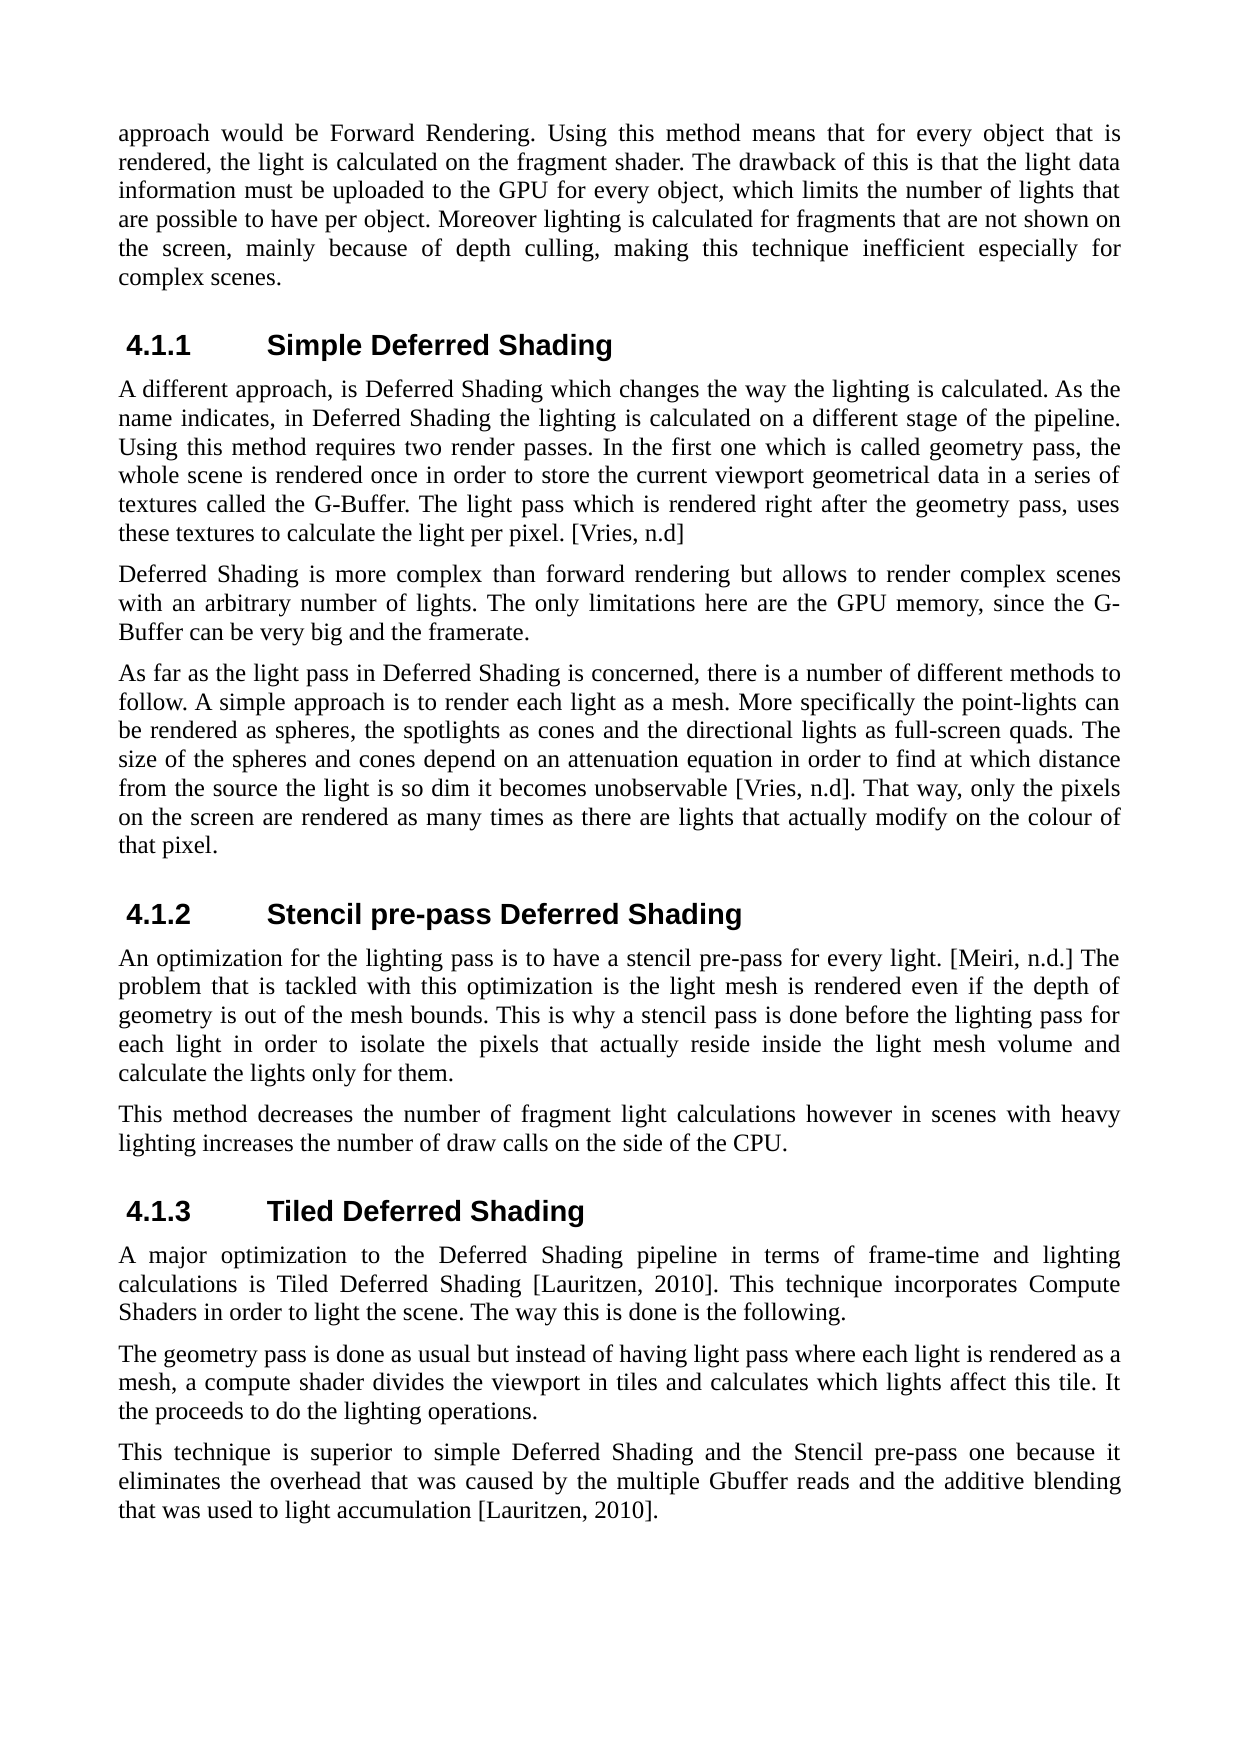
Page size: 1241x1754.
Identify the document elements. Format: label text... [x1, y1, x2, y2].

text A different approach, is Deferred Shading which changes the way the lighting is calculated. As the name indicates, in Deferred Shading the lighting is calculated on a different stage of the pipeline. Using this method requires two render passes. In the first one which is called geometry pass, the whole scene is rendered once in order to store the current viewport geometrical data in a series of textures called the G-Buffer. The light pass which is rendered right after the geometry pass, uses these textures to calculate the light per pixel. [Vries, n.d] [118, 374, 1122, 547]
text Deferred Shading is more complex than forward rendering but allows to render complex scenes with an arbitrary number of lights. The only limitations here are the GPU memory, since the G-Buffer can be very big and the framerate. [118, 559, 1122, 645]
text This method decreases the number of fragment light calculations however in scenes with heavy lighting increases the number of draw calls on the side of the CPU. [118, 1099, 1122, 1156]
text A major optimization to the Deferred Shading pipeline in terms of frame-time and lighting calculations is Tiled Deferred Shading [Lauritzen, 2010]. This technique incorporates Compute Shaders in order to light the scene. The way this is done is the following. [118, 1240, 1122, 1326]
subtitle Tiled Deferred Shading [118, 1194, 1122, 1227]
subtitle Stencil pre-pass Deferred Shading [118, 897, 1122, 930]
text approach would be Forward Rendering. Using this method means that for every object that is rendered, the light is calculated on the fragment shader. The drawback of this is that the light data information must be uploaded to the GPU for every object, which limits the number of lights that are possible to have per object. Moreover lighting is calculated for fragments that are not shown on the screen, mainly because of depth culling, making this technique inefficient especially for complex scenes. [118, 118, 1122, 291]
text As far as the light pass in Deferred Shading is concerned, there is a number of different methods to follow. A simple approach is to render each light as a mesh. More specifically the point-lights can be rendered as spheres, the spotlights as cones and the directional lights as full-screen quads. The size of the spheres and cones depend on an attenuation equation in order to find at which distance from the source the light is so dim it becomes unobservable [Vries, n.d]. That way, only the pixels on the screen are rendered as many times as there are lights that actually modify on the colour of that pixel. [118, 658, 1122, 859]
text An optimization for the lighting pass is to have a stencil pre-pass for every light. [Meiri, n.d.] The problem that is tackled with this optimization is the light mesh is rendered even if the depth of geometry is out of the mesh bounds. This is why a stencil pass is done before the lighting pass for each light in order to isolate the pixels that actually reside inside the light mesh volume and calculate the lights only for them. [118, 943, 1122, 1086]
subtitle Simple Deferred Shading [118, 328, 1122, 362]
text This technique is superior to simple Deferred Shading and the Stencil pre-pass one because it eliminates the overhead that was caused by the multiple Gbuffer reads and the additive blending that was used to light accumulation [Lauritzen, 2010]. [118, 1437, 1122, 1524]
text The geometry pass is done as usual but instead of having light pass where each light is rendered as a mesh, a compute shader divides the viewport in tiles and calculates which lights affect this tile. It the proceeds to do the lighting operations. [118, 1339, 1122, 1425]
